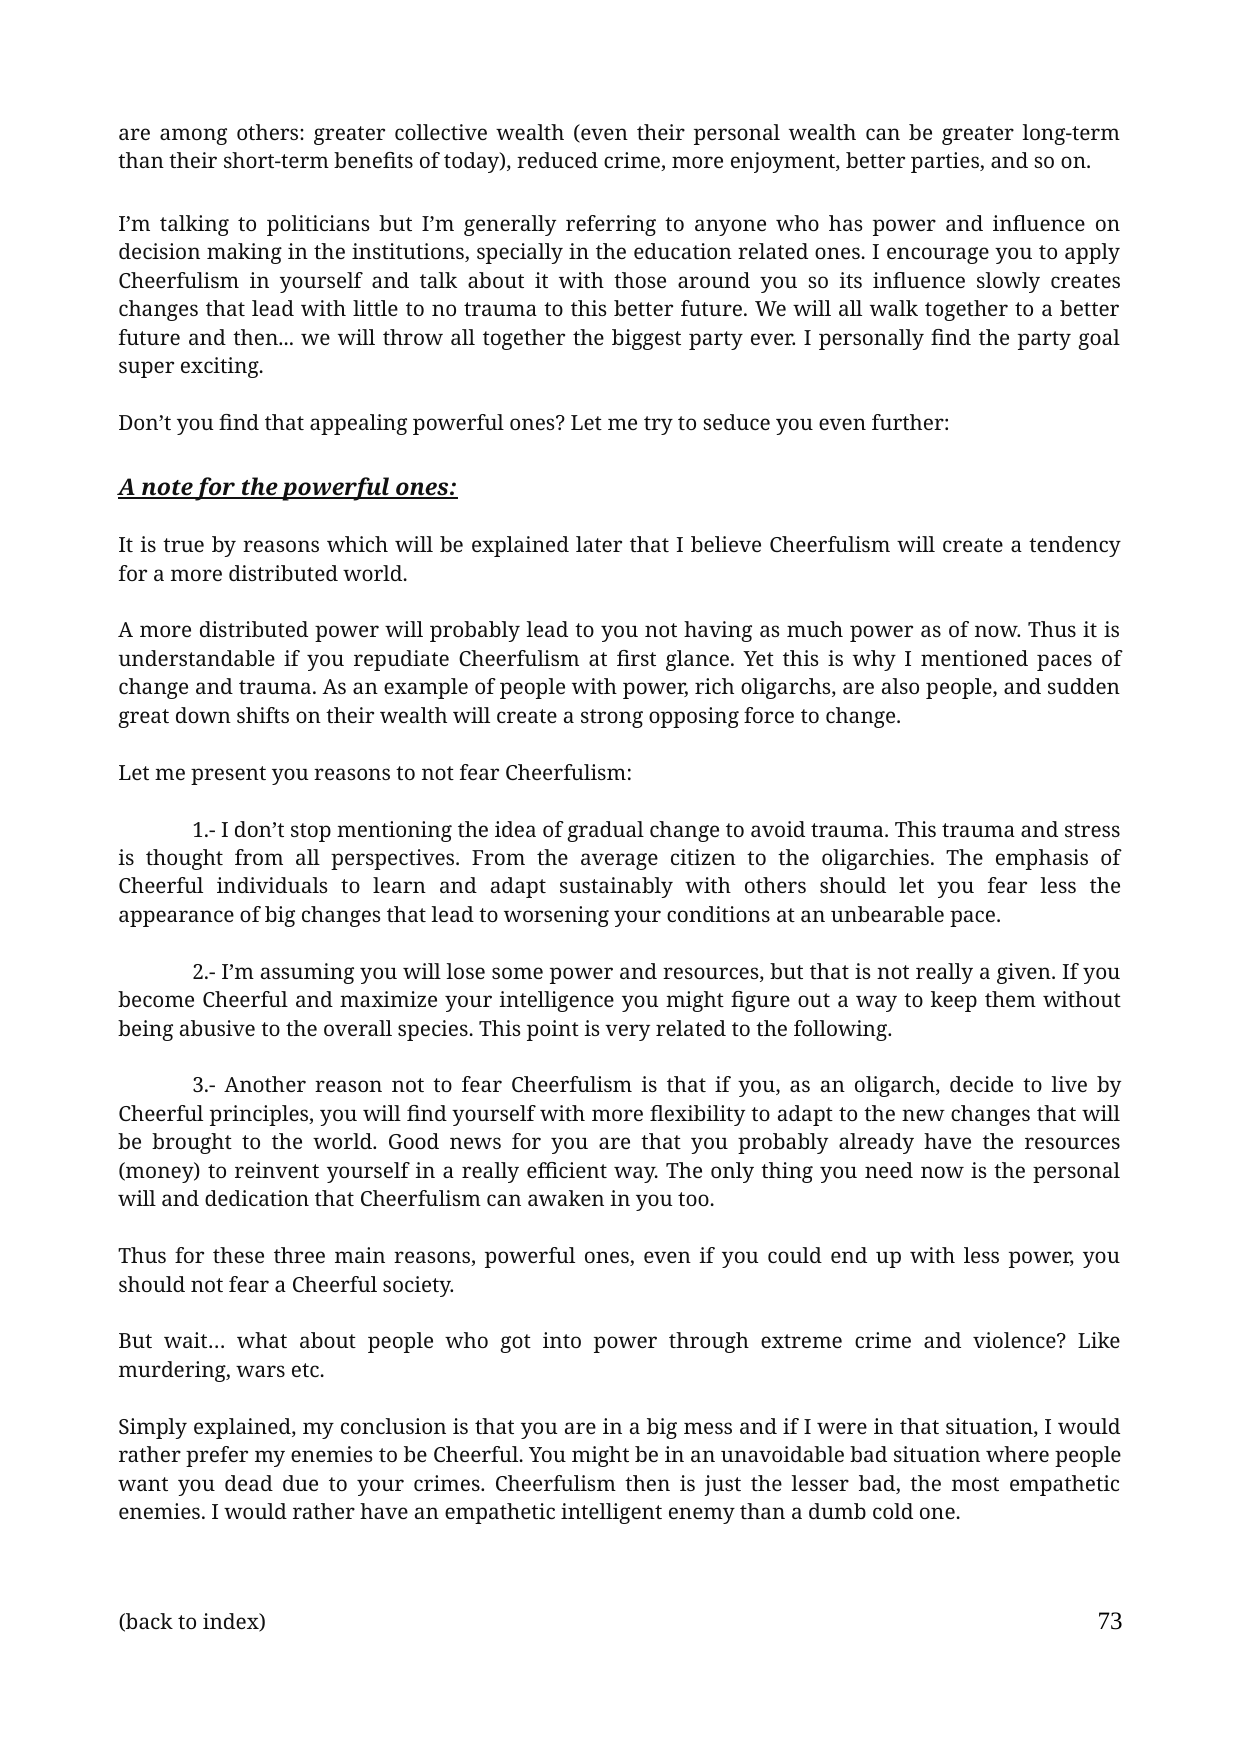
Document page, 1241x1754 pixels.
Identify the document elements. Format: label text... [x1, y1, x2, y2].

text are among others: greater collective wealth (even their personal wealth can be greater long-term than their short-term benefits of today), reduced crime, more enjoyment, better parties, and so on. [118, 118, 1122, 175]
text A note for the powerful ones: [118, 471, 1122, 502]
text 2.- I’m assuming you will lose some power and resources, but that is not really a given. If you become Cheerful and maximize your intelligence you might figure out a way to keep them without being abusive to the overall species. This point is very related to the following. [118, 957, 1122, 1042]
text A more distributed power will probably lead to you not having as much power as of now. Thus it is understandable if you repudiate Cheerfulism at first glance. Yet this is why I mentioned paces of change and trauma. As an example of people with power, rich oligarchs, are also people, and sudden great down shifts on their wealth will create a strong opposing force to change. [118, 616, 1122, 729]
text Don’t you find that appealing powerful ones? Let me try to seduce you even further: [118, 408, 1122, 437]
text It is true by reasons which will be explained later that I believe Cheerfulism will create a tendency for a more distributed world. [118, 530, 1122, 587]
text I’m talking to politicians but I’m generally referring to anyone who has power and influence on decision making in the institutions, specially in the education related ones. I encourage you to apply Cheerfulism in yourself and talk about it with those around you so its influence slowly creates changes that lead with little to no trauma to this better future. We will all walk together to a better future and then... we will throw all together the biggest party ever. I personally find the party goal super exciting. [118, 209, 1122, 380]
text Simply explained, my conclusion is that you are in a big mess and if I were in that situation, I would rather prefer my enemies to be Cheerful. You might be in an unavoidable bad situation where people want you dead due to your crimes. Cheerfulism then is just the lesser bad, the most empathetic enemies. I would rather have an empathetic intelligent enemy than a dumb cold one. [118, 1412, 1122, 1526]
text Let me present you reasons to not fear Cheerfulism: [118, 758, 1122, 786]
text Thus for these three main reasons, powerful ones, even if you could end up with less power, you should not fear a Cheerful society. [118, 1241, 1122, 1298]
text 1.- I don’t stop mentioning the idea of gradual change to avoid trauma. This trauma and stress is thought from all perspectives. From the average citizen to the oligarchies. The emphasis of Cheerful individuals to learn and adapt sustainably with others should let you fear less the appearance of big changes that lead to worsening your conditions at an unbearable pace. [118, 815, 1122, 928]
text But wait… what about people who got into power through extreme crime and violence? Like murdering, wars etc. [118, 1327, 1122, 1383]
text 3.- Another reason not to fear Cheerfulism is that if you, as an oligarch, decide to live by Cheerful principles, you will find yourself with more flexibility to adapt to the new changes that will be brought to the world. Good news for you are that you probably already have the resources (money) to reinvent yourself in a really efficient way. The only thing you need now is the personal will and dedication that Cheerfulism can awaken in you too. [118, 1071, 1122, 1213]
